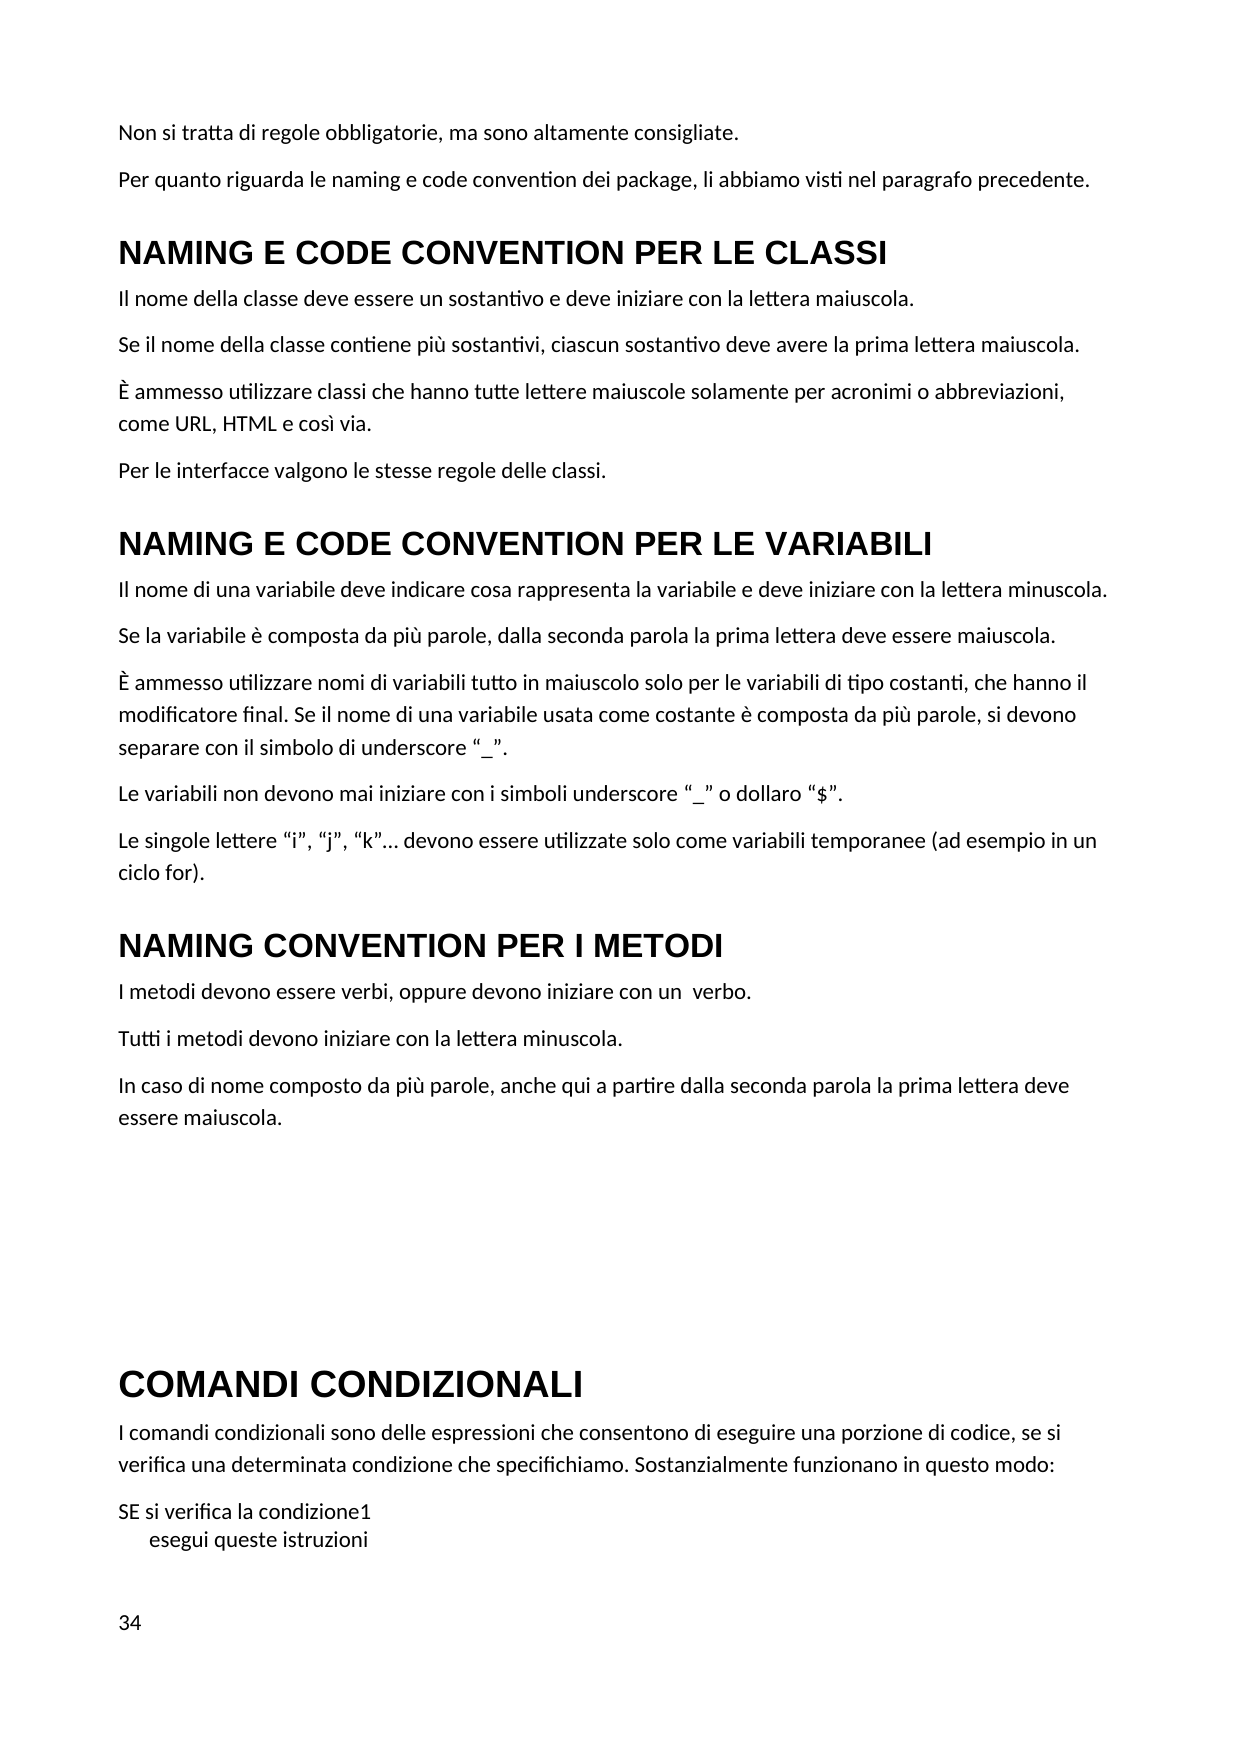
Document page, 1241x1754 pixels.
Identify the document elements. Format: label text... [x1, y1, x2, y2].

text Tutti i metodi devono iniziare con la lettera minuscola. [118, 1024, 1122, 1052]
text esegui queste istruzioni [118, 1525, 1122, 1553]
subtitle COMANDI CONDIZIONALI [118, 1362, 1122, 1406]
text Il nome della classe deve essere un sostantivo e deve iniziare con la lettera maiuscola. [118, 284, 1122, 312]
text Se il nome della classe contiene più sostantivi, ciascun sostantivo deve avere la prima lettera maiuscola. [118, 330, 1122, 358]
text Le singole lettere “i”, “j”, “k”… devono essere utilizzate solo come variabili temporanee (ad esempio in un ciclo for). [118, 826, 1122, 887]
text Per le interfacce valgono le stesse regole delle classi. [118, 456, 1122, 484]
subtitle NAMING E CODE CONVENTION PER LE VARIABILI [118, 524, 1122, 562]
text È ammesso utilizzare classi che hanno tutte lettere maiuscole solamente per acronimi o abbreviazioni, come URL, HTML e così via. [118, 377, 1122, 437]
text Per quanto riguarda le naming e code convention dei package, li abbiamo visti nel paragrafo precedente. [118, 165, 1122, 193]
text In caso di nome composto da più parole, anche qui a partire dalla seconda parola la prima lettera deve essere maiuscola. [118, 1071, 1122, 1131]
subtitle NAMING CONVENTION PER I METODI [118, 926, 1122, 965]
text I comandi condizionali sono delle espressioni che consentono di eseguire una porzione di codice, se si verifica una determinata condizione che specifichiamo. Sostanzialmente funzionano in questo modo: [118, 1418, 1122, 1478]
text Se la variabile è composta da più parole, dalla seconda parola la prima lettera deve essere maiuscola. [118, 622, 1122, 650]
text È ammesso utilizzare nomi di variabili tutto in maiuscolo solo per le variabili di tipo costanti, che hanno il modificatore final. Se il nome di una variabile usata come costante è composta da più parole, si devono separare con il simbolo di underscore “_”. [118, 668, 1122, 761]
text Non si tratta di regole obbligatorie, ma sono altamente consigliate. [118, 118, 1122, 146]
text Il nome di una variabile deve indicare cosa rappresenta la variabile e deve iniziare con la lettera minuscola. [118, 575, 1122, 603]
text SE si verifica la condizione1 [118, 1497, 1122, 1525]
text Le variabili non devono mai iniziare con i simboli underscore “_” o dollaro “$”. [118, 779, 1122, 808]
text I metodi devono essere verbi, oppure devono iniziare con un verbo. [118, 977, 1122, 1005]
subtitle NAMING E CODE CONVENTION PER LE CLASSI [118, 232, 1122, 271]
